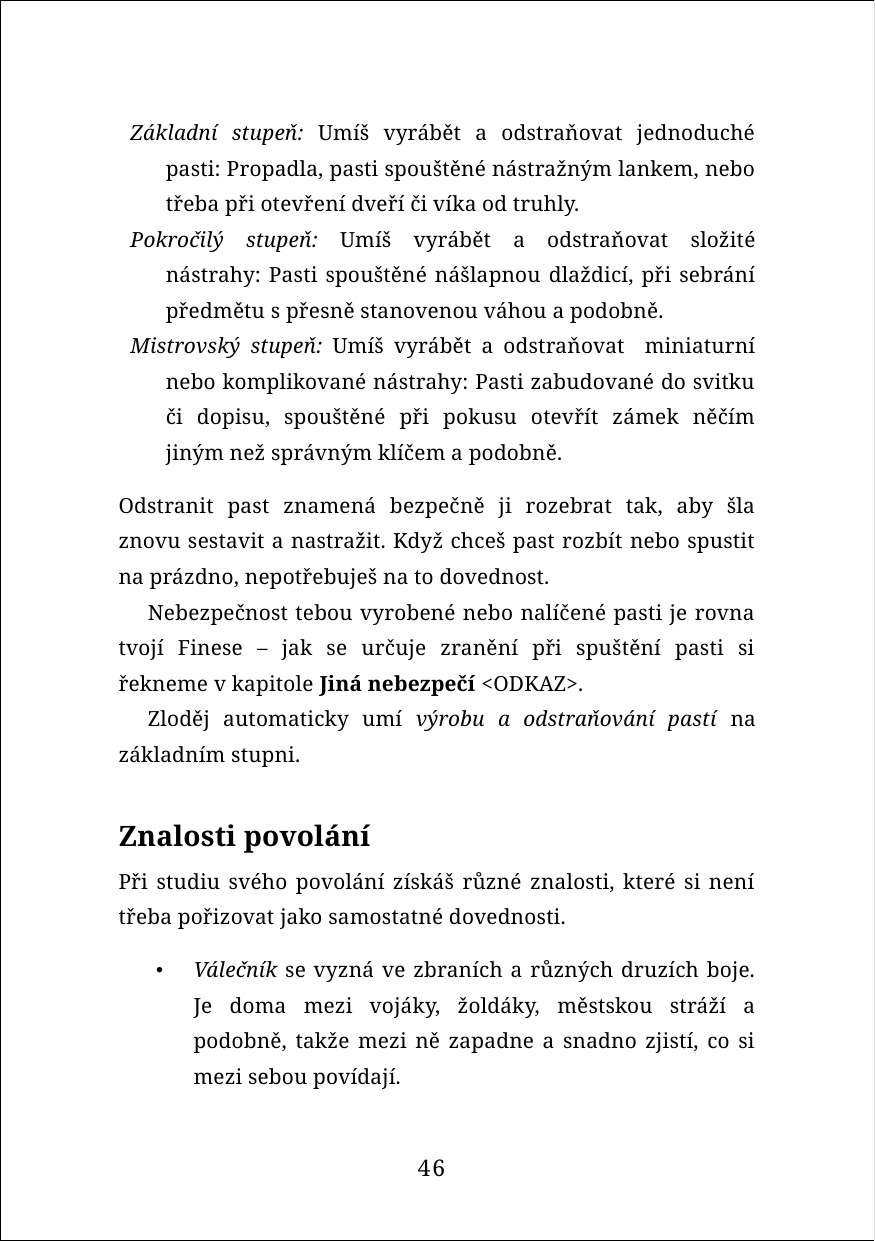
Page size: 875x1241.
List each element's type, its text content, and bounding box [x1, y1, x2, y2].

text Při studiu svého povolání získáš různé znalosti, které si není třeba pořizovat jako samostatné dovednosti. [118, 867, 756, 931]
list Válečník se vyzná ve zbraních a různých druzích boje. Je doma mezi vojáky, žoldáky, městskou stráží a podobně, takže mezi ně zapadne a snadno zjistí, co si mezi sebou povídají. [156, 956, 756, 1091]
text Základní stupeň: Umíš vyrábět a odstraňovat jednoduché pasti: Propadla, pasti spouštěné nástražným lankem, nebo třeba při otevření dveří či víka od truhly. [130, 118, 756, 218]
subtitle Znalosti povolání [118, 817, 756, 855]
text Odstranit past znamená bezpečně ji rozebrat tak, aby šla znovu sestavit a nastražit. Když chceš past rozbít nebo spustit na prázdno, nepotřebuješ na to dovednost. Nebezpečnost tebou vyrobené nebo nalíčené pasti je rovna tvojí Finese – jak se určuje zranění při spuštění pasti si řekneme v kapitole Jiná nebezpečí <ODKAZ>. Zloděj automaticky umí výrobu a odstraňování pastí na základním stupni. [118, 491, 756, 768]
text Pokročilý stupeň: Umíš vyrábět a odstraňovat složité nástrahy: Pasti spouštěné nášlapnou dlaždicí, při sebrání předmětu s přesně stanovenou váhou a podobně. [130, 225, 756, 324]
text Mistrovský stupeň: Umíš vyrábět a odstraňovat miniaturní nebo komplikované nástrahy: Pasti zabudované do svitku či dopisu, spouštěné při pokusu otevřít zámek něčím jiným než správným klíčem a podobně. [130, 331, 756, 466]
